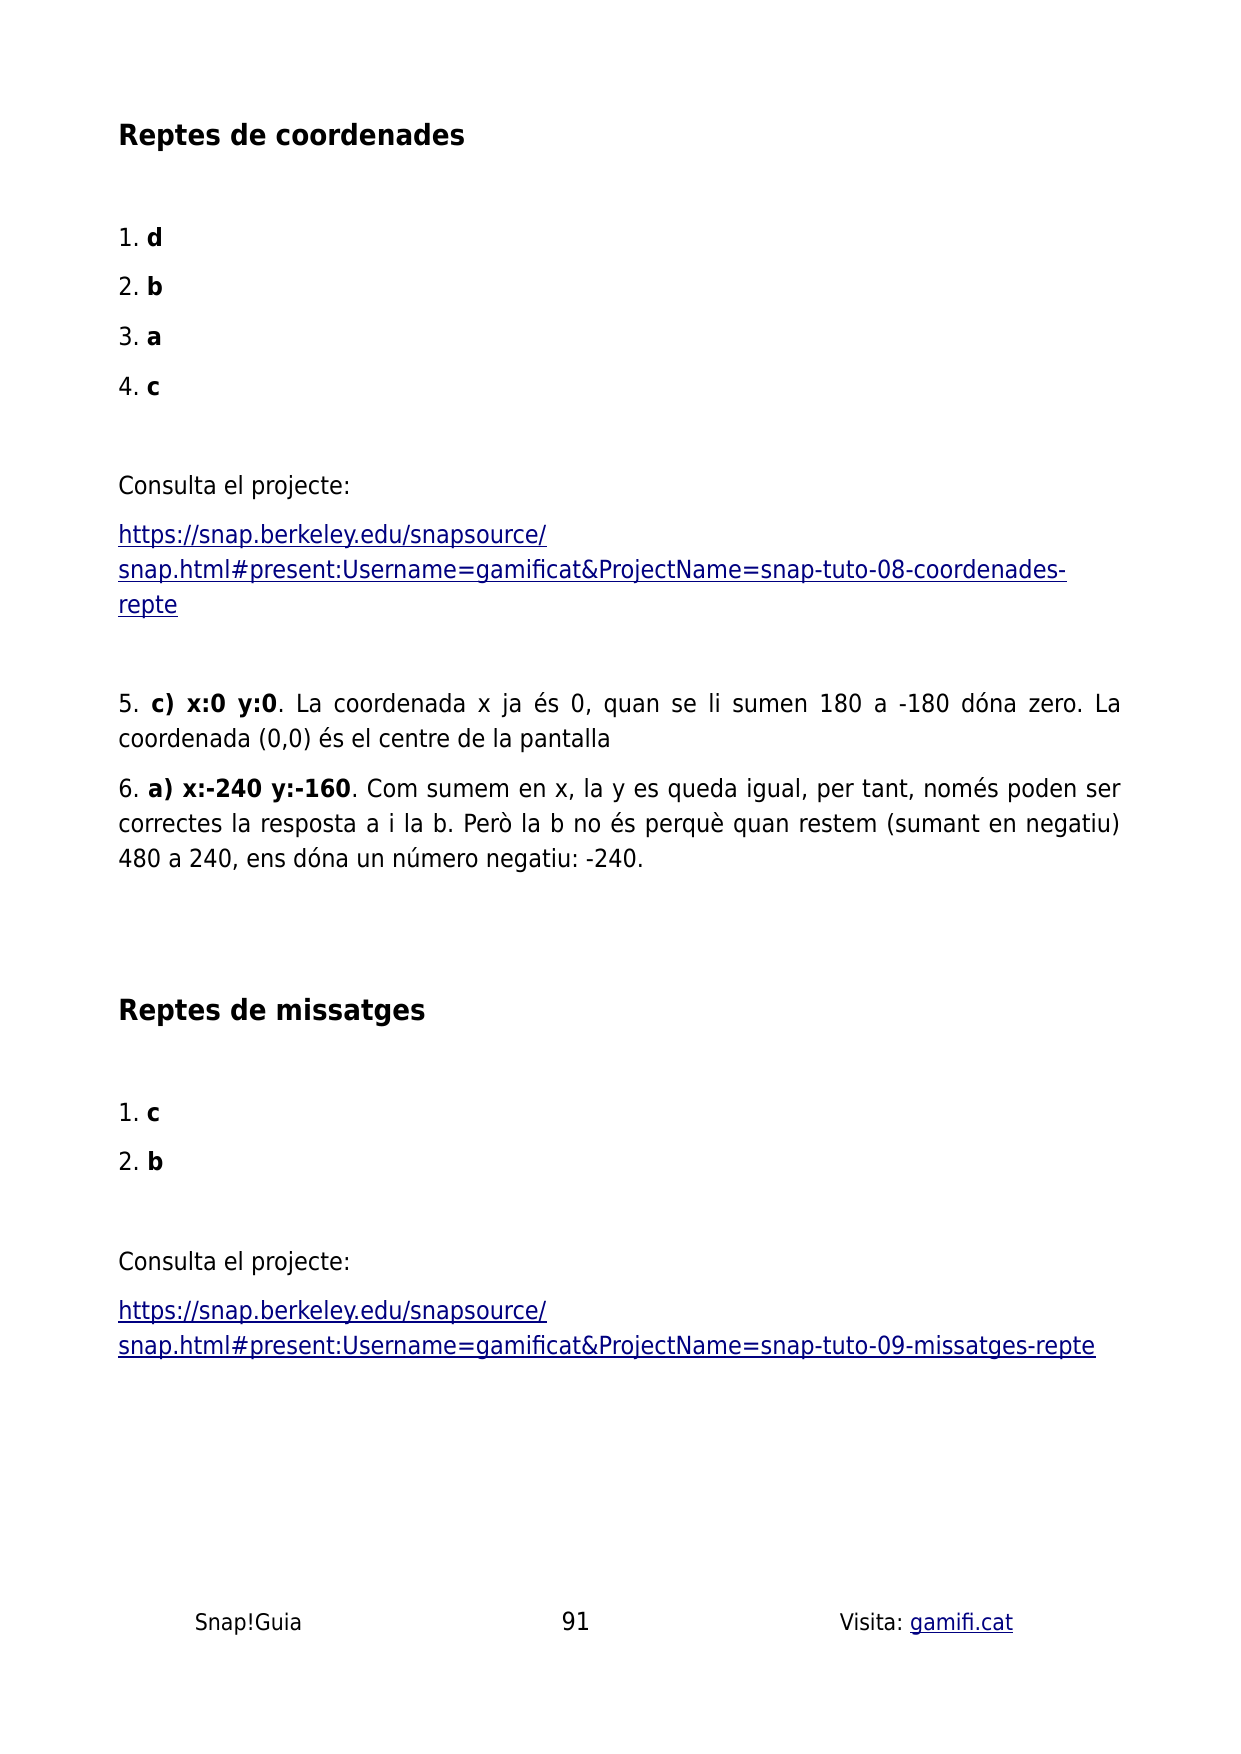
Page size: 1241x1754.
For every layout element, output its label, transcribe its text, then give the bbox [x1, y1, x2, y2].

text 3. a [118, 322, 1122, 351]
text https://snap.berkeley.edu/snapsource/snap.html#present:Username=gamificat&ProjectName=snap-tuto-08-coordenades-repte [118, 521, 1122, 620]
text 2. b [118, 1147, 1122, 1177]
text Consulta el projecte: [118, 1247, 1122, 1276]
text Reptes de coordenades [118, 118, 1122, 152]
text 2. b [118, 273, 1122, 302]
text Consulta el projecte: [118, 471, 1122, 500]
text 6. a) x:-240 y:-160. Com sumem en x, la y es queda igual, per tant, només poden ser correctes la resposta a i la b. Però la b no és perquè quan restem (sumant en negatiu) 480 a 240, ens dóna un número negatiu: -240. [118, 774, 1122, 873]
text 5. c) x:0 y:0. La coordenada x ja és 0, quan se li sumen 180 a -180 dóna zero. La coordenada (0,0) és el centre de la pantalla [118, 690, 1122, 754]
text 1. d [118, 223, 1122, 252]
text https://snap.berkeley.edu/snapsource/snap.html#present:Username=gamificat&ProjectName=snap-tuto-09-missatges-repte [118, 1296, 1122, 1360]
text 4. c [118, 372, 1122, 401]
text 1. c [118, 1098, 1122, 1127]
text Reptes de missatges [118, 993, 1122, 1027]
